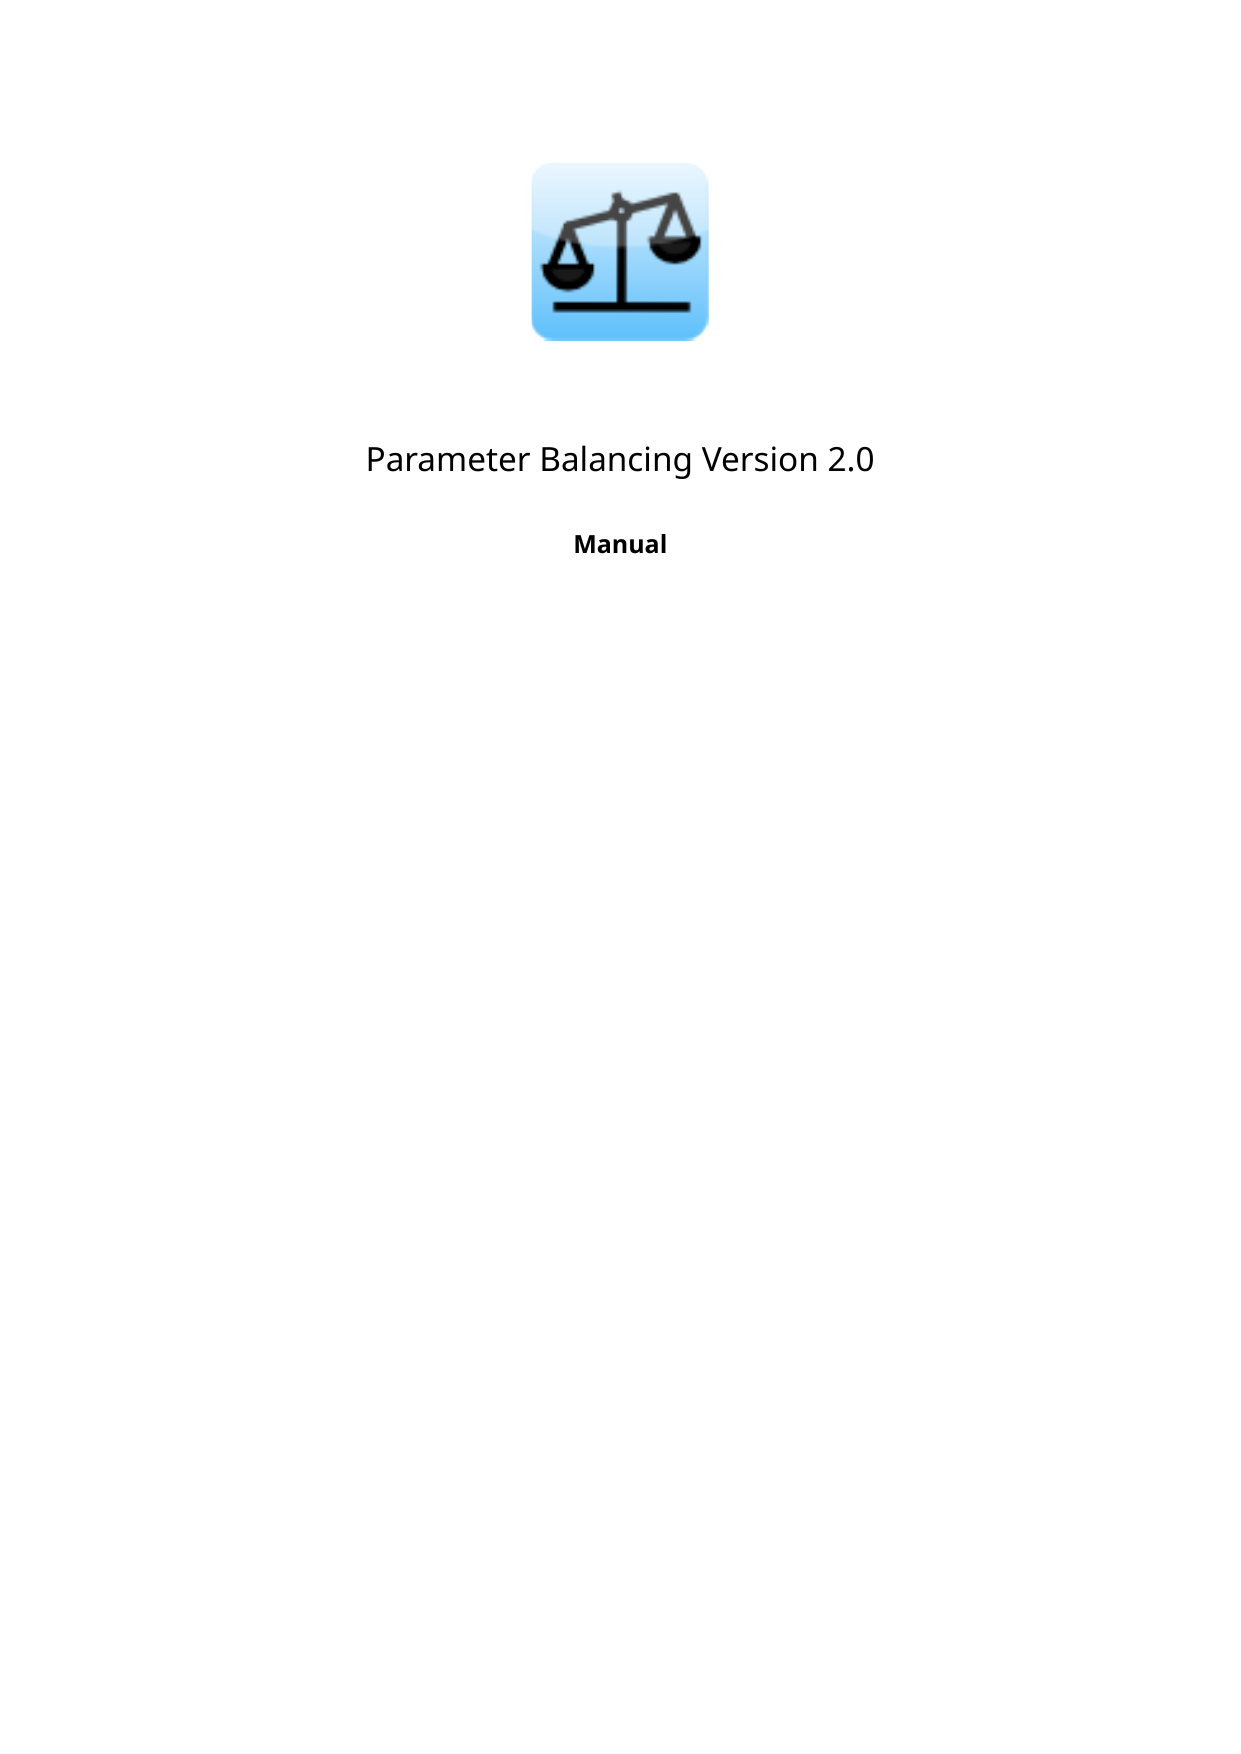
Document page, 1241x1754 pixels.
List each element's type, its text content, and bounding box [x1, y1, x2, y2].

text Manual [118, 527, 1122, 561]
picture [531, 163, 709, 341]
text Parameter Balancing Version 2.0 [118, 436, 1122, 481]
